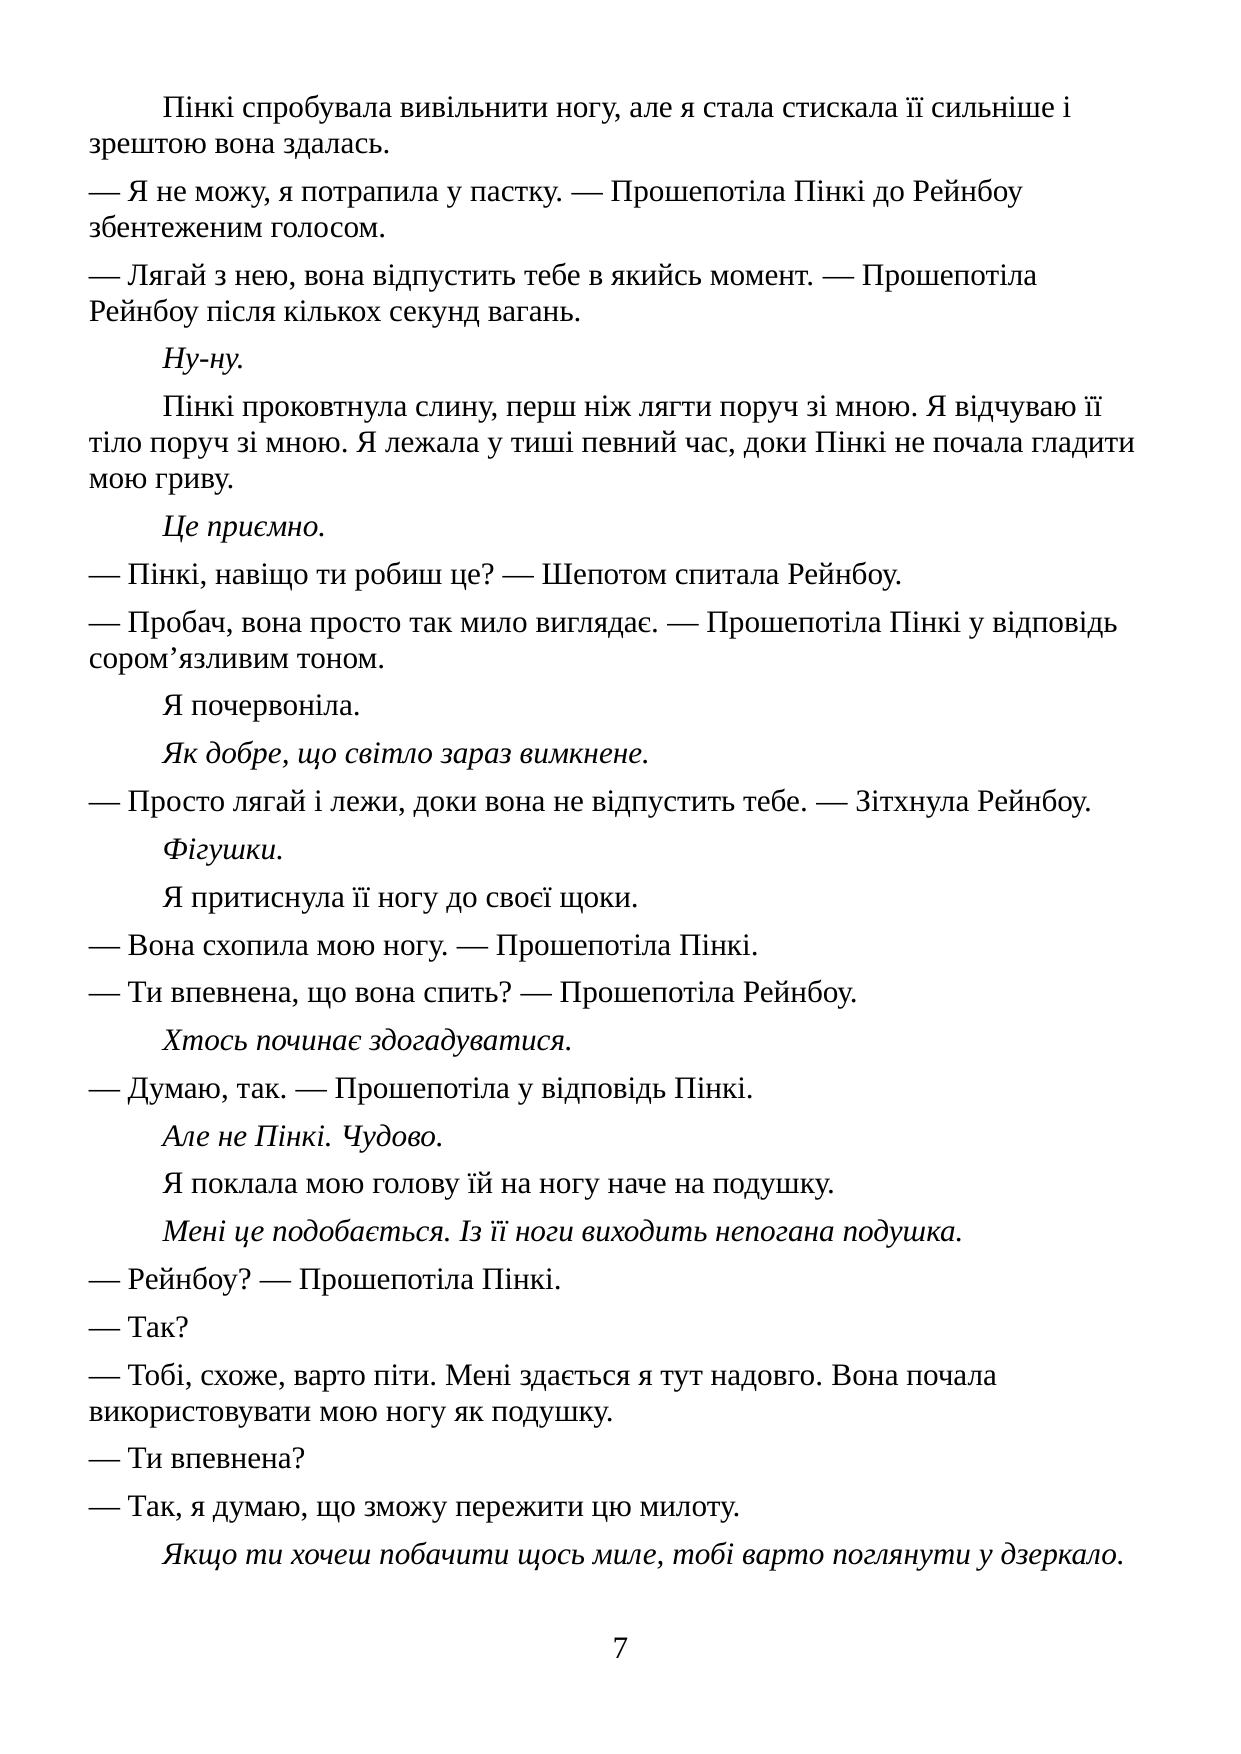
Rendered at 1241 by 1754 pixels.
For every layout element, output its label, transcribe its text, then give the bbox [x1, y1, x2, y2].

text Фігушки. [88, 830, 1152, 866]
text Це приємно. [88, 507, 1152, 543]
text Я поклала мою голову їй на ногу наче на подушку. [88, 1165, 1152, 1201]
text — Вона схопила мою ногу. — Прошепотіла Пінкі. [88, 926, 1152, 962]
text — Лягай з нею, вона відпустить тебе в якийсь момент. — Прошепотіла Рейнбоу після кількох секунд вагань. [88, 256, 1152, 328]
text — Рейнбоу? — Прошепотіла Пінкі. [88, 1260, 1152, 1296]
text Ну-ну. [88, 340, 1152, 376]
text — Пінкі, навіщо ти робиш це? — Шепотом спитала Рейнбоу. [88, 555, 1152, 591]
text Якщо ти хочеш побачити щось миле, тобі варто поглянути у дзеркало. [88, 1535, 1152, 1571]
text Хтось починає здогадуватися. [88, 1021, 1152, 1057]
text — Я не можу, я потрапила у пастку. — Прошепотіла Пінкі до Рейнбоу збентеженим голосом. [88, 172, 1152, 244]
text — Просто лягай і лежи, доки вона не відпустить тебе. — Зітхнула Рейнбоу. [88, 782, 1152, 818]
text — Так? [88, 1308, 1152, 1344]
text Пінкі спробувала вивільнити ногу, але я стала стискала її сильніше і зрештою вона здалась. [88, 88, 1152, 160]
text Пінкі проковтнула слину, перш ніж лягти поруч зі мною. Я відчуваю її тіло поруч зі мною. Я лежала у тиші певний час, доки Пінкі не почала гладити мою гриву. [88, 388, 1152, 495]
text Але не Пінкі. Чудово. [88, 1117, 1152, 1153]
text — Пробач, вона просто так мило виглядає. — Прошепотіла Пінкі у відповідь сором’язливим тоном. [88, 603, 1152, 675]
text Як добре, що світло зараз вимкнене. [88, 734, 1152, 770]
text Мені це подобається. Із її ноги виходить непогана подушка. [88, 1213, 1152, 1248]
text — Ти впевнена, що вона спить? — Прошепотіла Рейнбоу. [88, 973, 1152, 1009]
text — Ти впевнена? [88, 1440, 1152, 1476]
text — Тобі, схоже, варто піти. Мені здається я тут надовго. Вона почала використовувати мою ногу як подушку. [88, 1356, 1152, 1428]
text — Так, я думаю, що зможу пережити цю милоту. [88, 1488, 1152, 1523]
text — Думаю, так. — Прошепотіла у відповідь Пінкі. [88, 1069, 1152, 1105]
text Я притиснула її ногу до своєї щоки. [88, 878, 1152, 914]
text Я почервоніла. [88, 687, 1152, 723]
